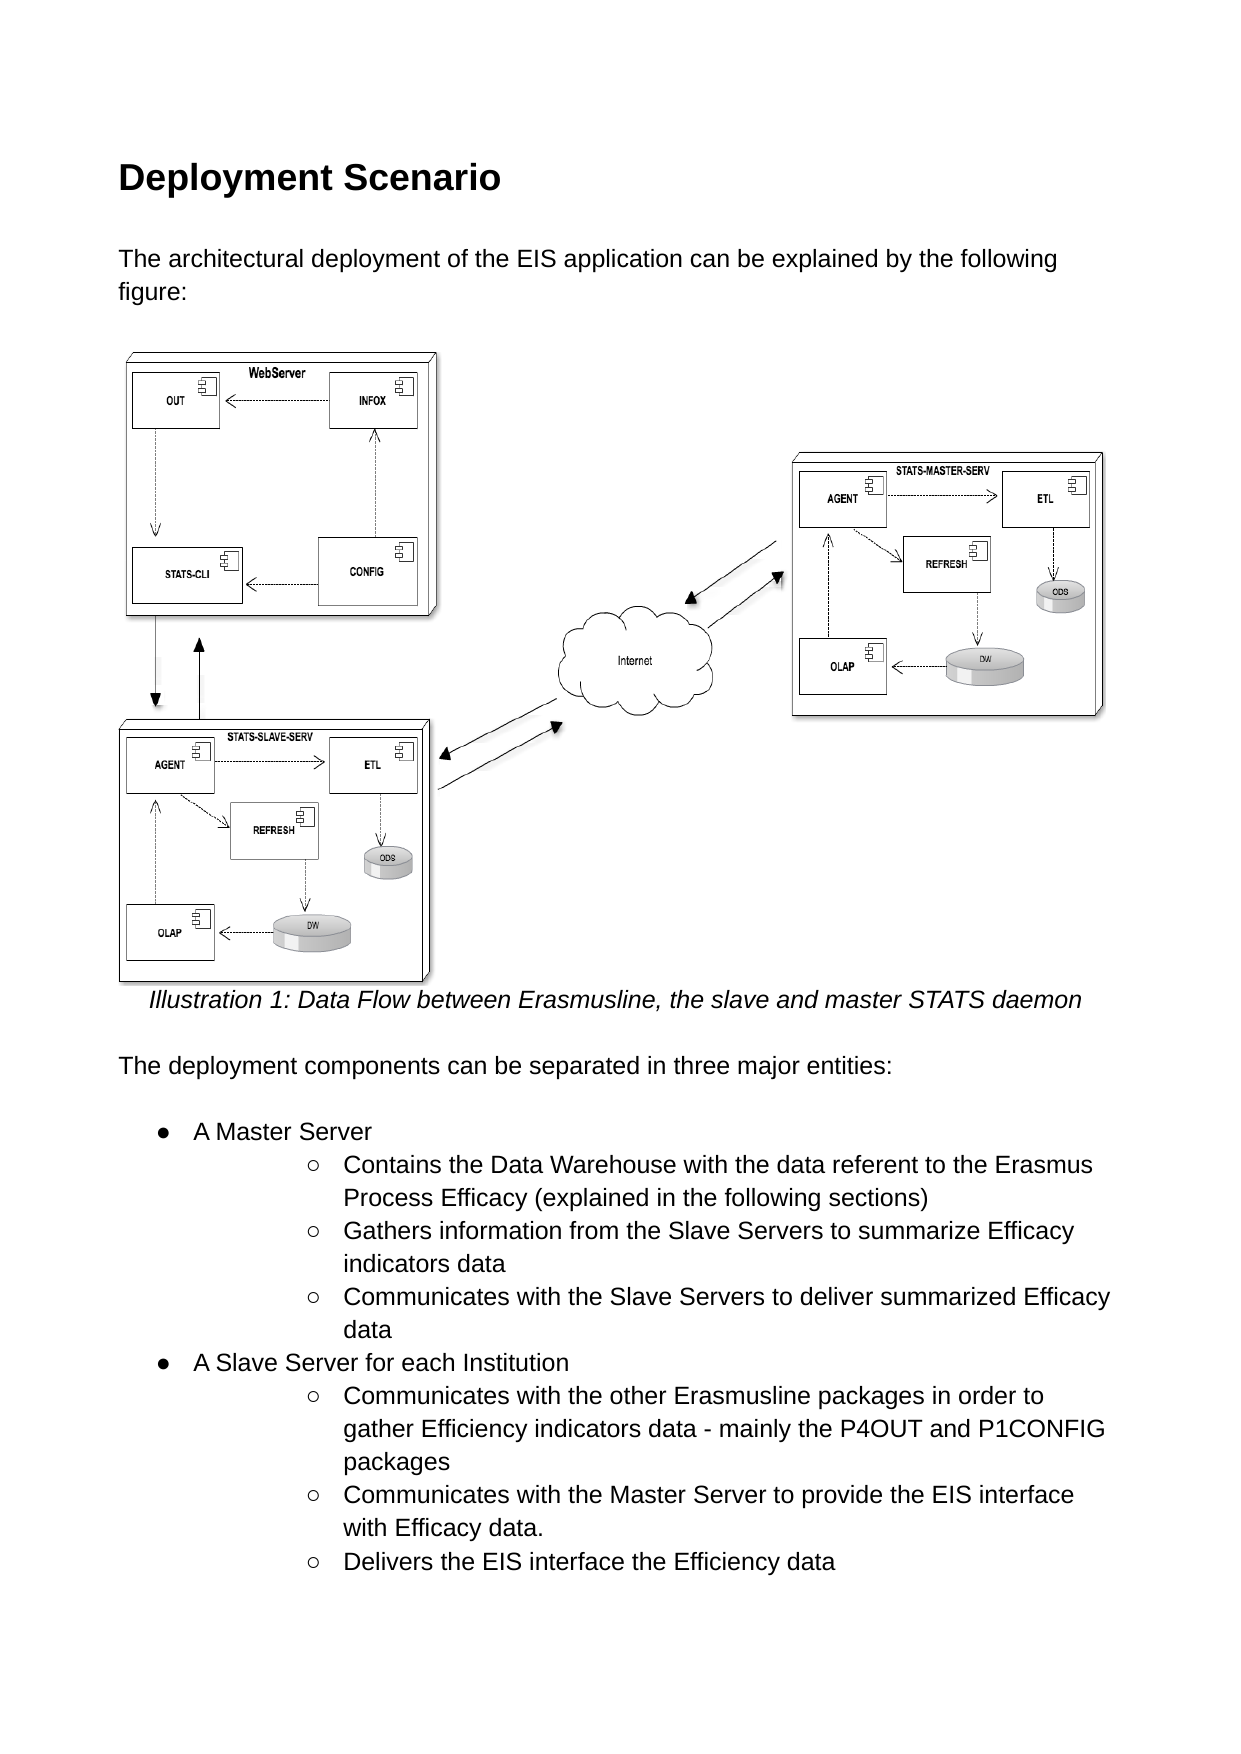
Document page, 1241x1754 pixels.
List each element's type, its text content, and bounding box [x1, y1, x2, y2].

list Communicates with the other Erasmusline packages in order to gather Efficiency indicators data - mainly the P4OUT and P1CONFIG packages [306, 1381, 1122, 1476]
list A Slave Server for each Institution [193, 1348, 1122, 1377]
list Gathers information from the Slave Servers to summarize Efficacy indicators data [306, 1216, 1122, 1278]
list Delivers the EIS interface the Efficiency data [306, 1546, 1122, 1575]
list Contains the Data Warehouse with the data referent to the Erasmus Process Efficacy (explained in the following sections) [306, 1150, 1122, 1212]
list Communicates with the Slave Servers to deliver summarized Efficacy data [306, 1282, 1122, 1344]
list Communicates with the Master Server to provide the EIS interface with Efficacy data. [306, 1480, 1122, 1542]
list A Master Server [193, 1117, 1122, 1146]
text The deployment components can be separated in three major entities: [118, 1051, 1122, 1080]
picture [118, 352, 1106, 986]
text The architectural deployment of the EIS application can be explained by the following figure: [118, 244, 1122, 306]
text Illustration : Data Flow between Erasmusline, the slave and master STATS daemon [118, 986, 1116, 1014]
subtitle Deployment Scenario [118, 156, 1122, 199]
